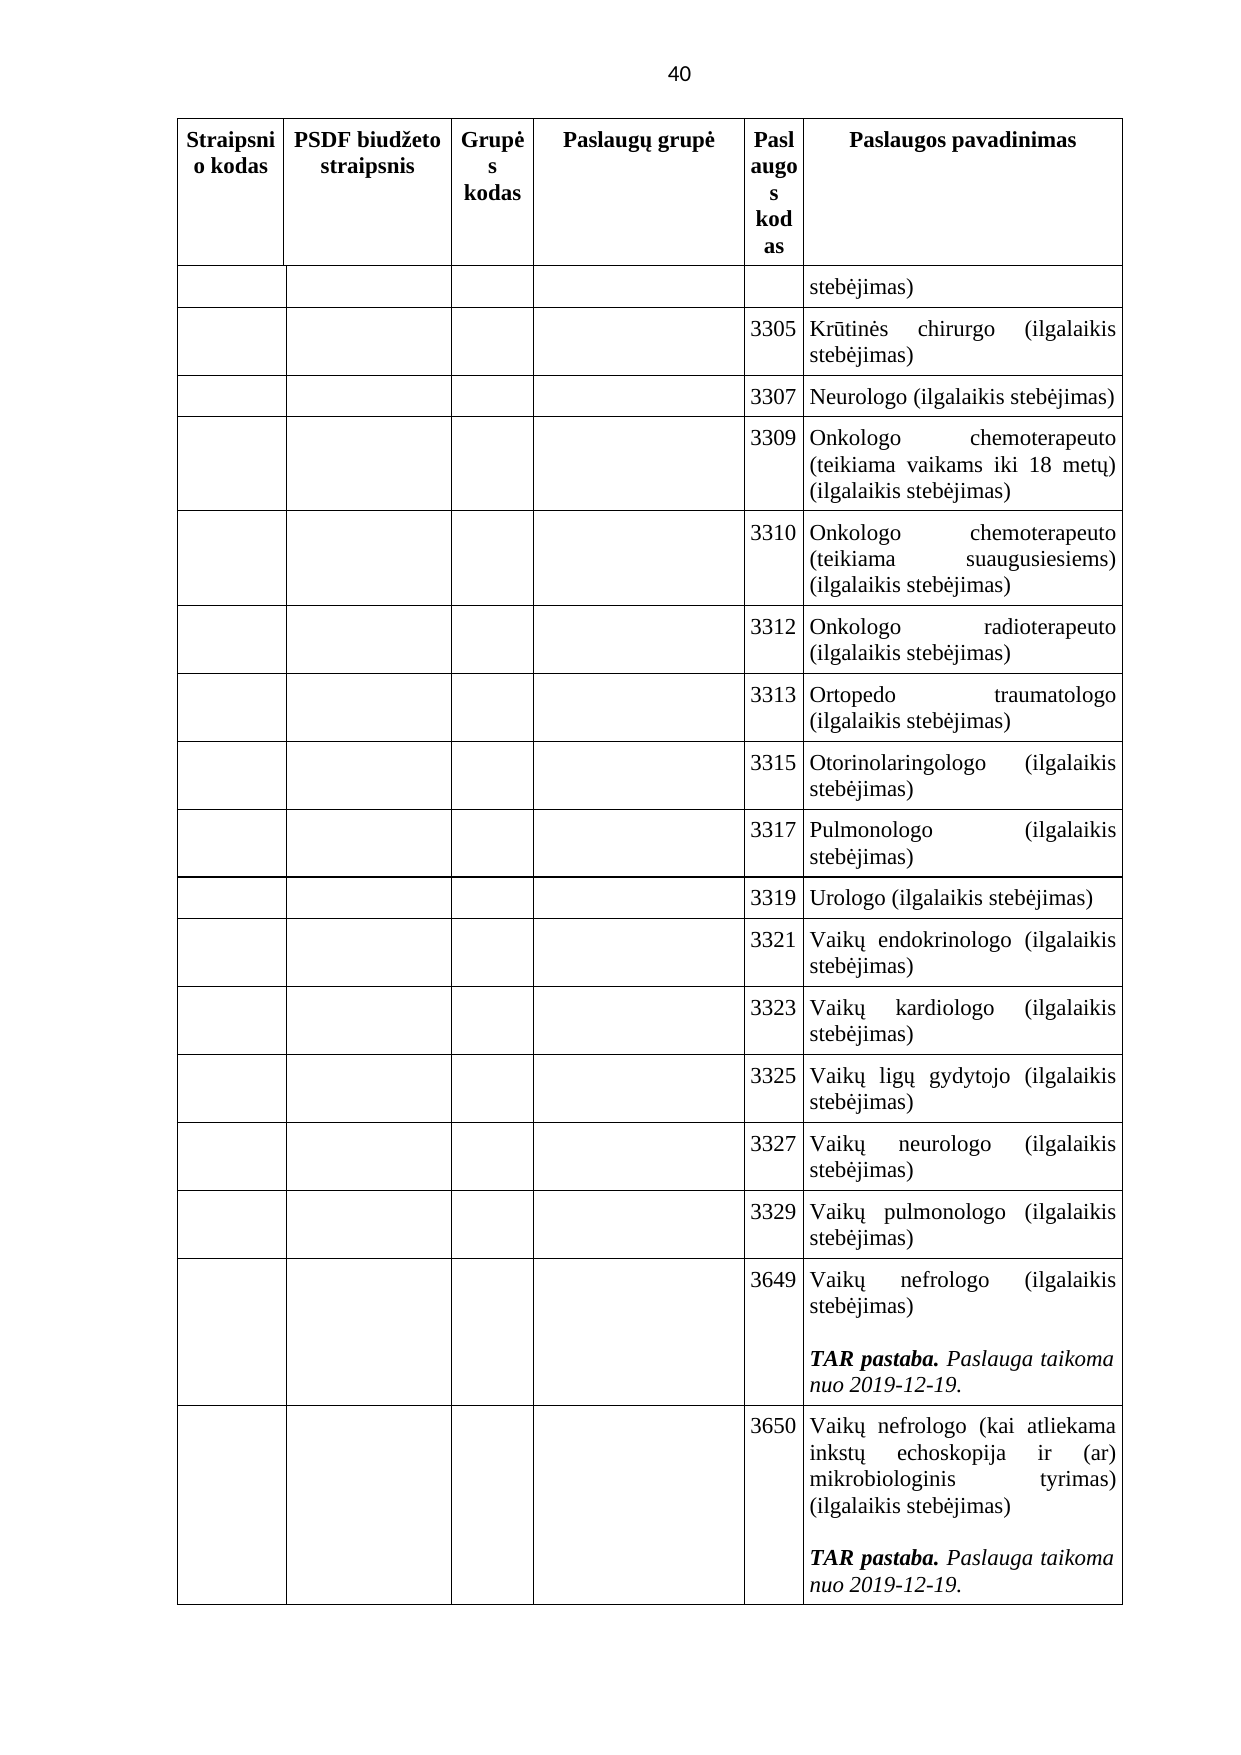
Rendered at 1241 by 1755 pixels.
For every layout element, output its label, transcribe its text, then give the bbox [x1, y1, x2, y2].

table_cell [287, 919, 451, 986]
table_cell Onkologo chemoterapeuto (teikiama vaikams iki 18 metų) (ilgalaikis stebėjimas) [804, 417, 1122, 510]
table_cell Urologo (ilgalaikis stebėjimas) [804, 878, 1122, 918]
table_cell [287, 606, 451, 673]
table_cell [452, 417, 533, 510]
table_cell [452, 266, 533, 307]
table_cell [534, 308, 744, 374]
table_cell [287, 674, 451, 741]
table_cell [287, 742, 451, 808]
table_cell [287, 417, 451, 510]
table_cell 3315 [745, 742, 803, 808]
table_cell [287, 308, 451, 374]
table_cell [178, 1259, 286, 1404]
table_header Paslaugos pavadinimas [804, 119, 1122, 265]
table_cell [178, 376, 286, 416]
table_cell [178, 266, 286, 307]
table_cell [178, 1406, 286, 1604]
table_cell stebėjimas) [804, 266, 1122, 307]
table_cell 3321 [745, 919, 803, 986]
table_cell 3313 [745, 674, 803, 741]
table_cell [534, 987, 744, 1054]
table_cell [534, 606, 744, 673]
table_header Paslaugos kodas [745, 119, 803, 265]
table_cell 3327 [745, 1123, 803, 1189]
table_cell [178, 308, 286, 374]
table_cell [534, 1191, 744, 1257]
table_cell Onkologo chemoterapeuto (teikiama suaugusiesiems) (ilgalaikis stebėjimas) [804, 511, 1122, 605]
table_cell 3305 [745, 308, 803, 374]
table_cell [287, 810, 451, 876]
table_cell Onkologo radioterapeuto (ilgalaikis stebėjimas) [804, 606, 1122, 673]
table_cell 3312 [745, 606, 803, 673]
table_cell [287, 1191, 451, 1257]
table_cell [287, 987, 451, 1054]
table_cell [534, 1055, 744, 1122]
table_cell [452, 1191, 533, 1257]
table_cell [178, 606, 286, 673]
table_cell [534, 417, 744, 510]
table_cell [287, 1406, 451, 1604]
table_cell [287, 511, 451, 605]
table_cell [452, 1055, 533, 1122]
table_header Paslaugų grupė [534, 119, 744, 265]
table_cell [287, 1123, 451, 1189]
table_cell Otorinolaringologo (ilgalaikis stebėjimas) [804, 742, 1122, 808]
table_cell [534, 266, 744, 307]
table_cell [178, 1191, 286, 1257]
table_header Grupės kodas [452, 119, 533, 265]
table_cell [452, 376, 533, 416]
table_cell [178, 1055, 286, 1122]
table_cell [178, 511, 286, 605]
table_cell 3650 [745, 1406, 803, 1604]
table_cell [287, 878, 451, 918]
table_cell [287, 1055, 451, 1122]
table_cell [178, 1123, 286, 1189]
table_cell [452, 810, 533, 876]
table_header Straipsnio kodas [178, 119, 283, 265]
table_cell [287, 376, 451, 416]
table_cell Vaikų nefrologo (ilgalaikis stebėjimas) TAR pastaba. Paslauga taikoma nuo 2019-12-19. [804, 1259, 1122, 1404]
table_cell [452, 878, 533, 918]
table_cell 3323 [745, 987, 803, 1054]
table_cell [745, 266, 803, 307]
table_cell [534, 1123, 744, 1189]
table_cell [534, 1406, 744, 1604]
table_cell [534, 878, 744, 918]
table_cell [287, 266, 451, 307]
table_cell [452, 1123, 533, 1189]
table_cell [178, 674, 286, 741]
table_cell [534, 810, 744, 876]
table_cell [452, 987, 533, 1054]
table_cell 3310 [745, 511, 803, 605]
table_cell [287, 1259, 451, 1404]
table_cell 3309 [745, 417, 803, 510]
table_cell Vaikų ligų gydytojo (ilgalaikis stebėjimas) [804, 1055, 1122, 1122]
table_cell [178, 742, 286, 808]
table_cell Neurologo (ilgalaikis stebėjimas) [804, 376, 1122, 416]
table_cell [178, 919, 286, 986]
table_cell 3329 [745, 1191, 803, 1257]
table_cell [534, 376, 744, 416]
table_cell Vaikų nefrologo (kai atliekama inkstų echoskopija ir (ar) mikrobiologinis tyrimas) (ilgalaikis stebėjimas) TAR pastaba. Paslauga taikoma nuo 2019-12-19. [804, 1406, 1122, 1604]
table_cell Vaikų pulmonologo (ilgalaikis stebėjimas) [804, 1191, 1122, 1257]
table_cell [534, 742, 744, 808]
table_cell [452, 742, 533, 808]
table_cell Ortopedo traumatologo (ilgalaikis stebėjimas) [804, 674, 1122, 741]
table_cell 3319 [745, 878, 803, 918]
table_cell [178, 878, 286, 918]
table_cell Krūtinės chirurgo (ilgalaikis stebėjimas) [804, 308, 1122, 374]
table_header PSDF biudžeto straipsnis [284, 119, 451, 265]
table_cell Pulmonologo (ilgalaikis stebėjimas) [804, 810, 1122, 876]
table_cell [178, 810, 286, 876]
table_cell [452, 1259, 533, 1404]
table_cell [452, 674, 533, 741]
table_cell [452, 308, 533, 374]
table_cell [534, 919, 744, 986]
table_cell Vaikų neurologo (ilgalaikis stebėjimas) [804, 1123, 1122, 1189]
table_cell 3649 [745, 1259, 803, 1404]
table_cell 3325 [745, 1055, 803, 1122]
table_cell [452, 606, 533, 673]
table_cell [452, 1406, 533, 1604]
table_cell 3317 [745, 810, 803, 876]
table_cell [534, 511, 744, 605]
table_cell [178, 987, 286, 1054]
table_cell 3307 [745, 376, 803, 416]
table_cell [534, 1259, 744, 1404]
table_cell Vaikų kardiologo (ilgalaikis stebėjimas) [804, 987, 1122, 1054]
table_cell [178, 417, 286, 510]
table_cell Vaikų endokrinologo (ilgalaikis stebėjimas) [804, 919, 1122, 986]
table_cell [534, 674, 744, 741]
table_cell [452, 511, 533, 605]
table_cell [452, 919, 533, 986]
